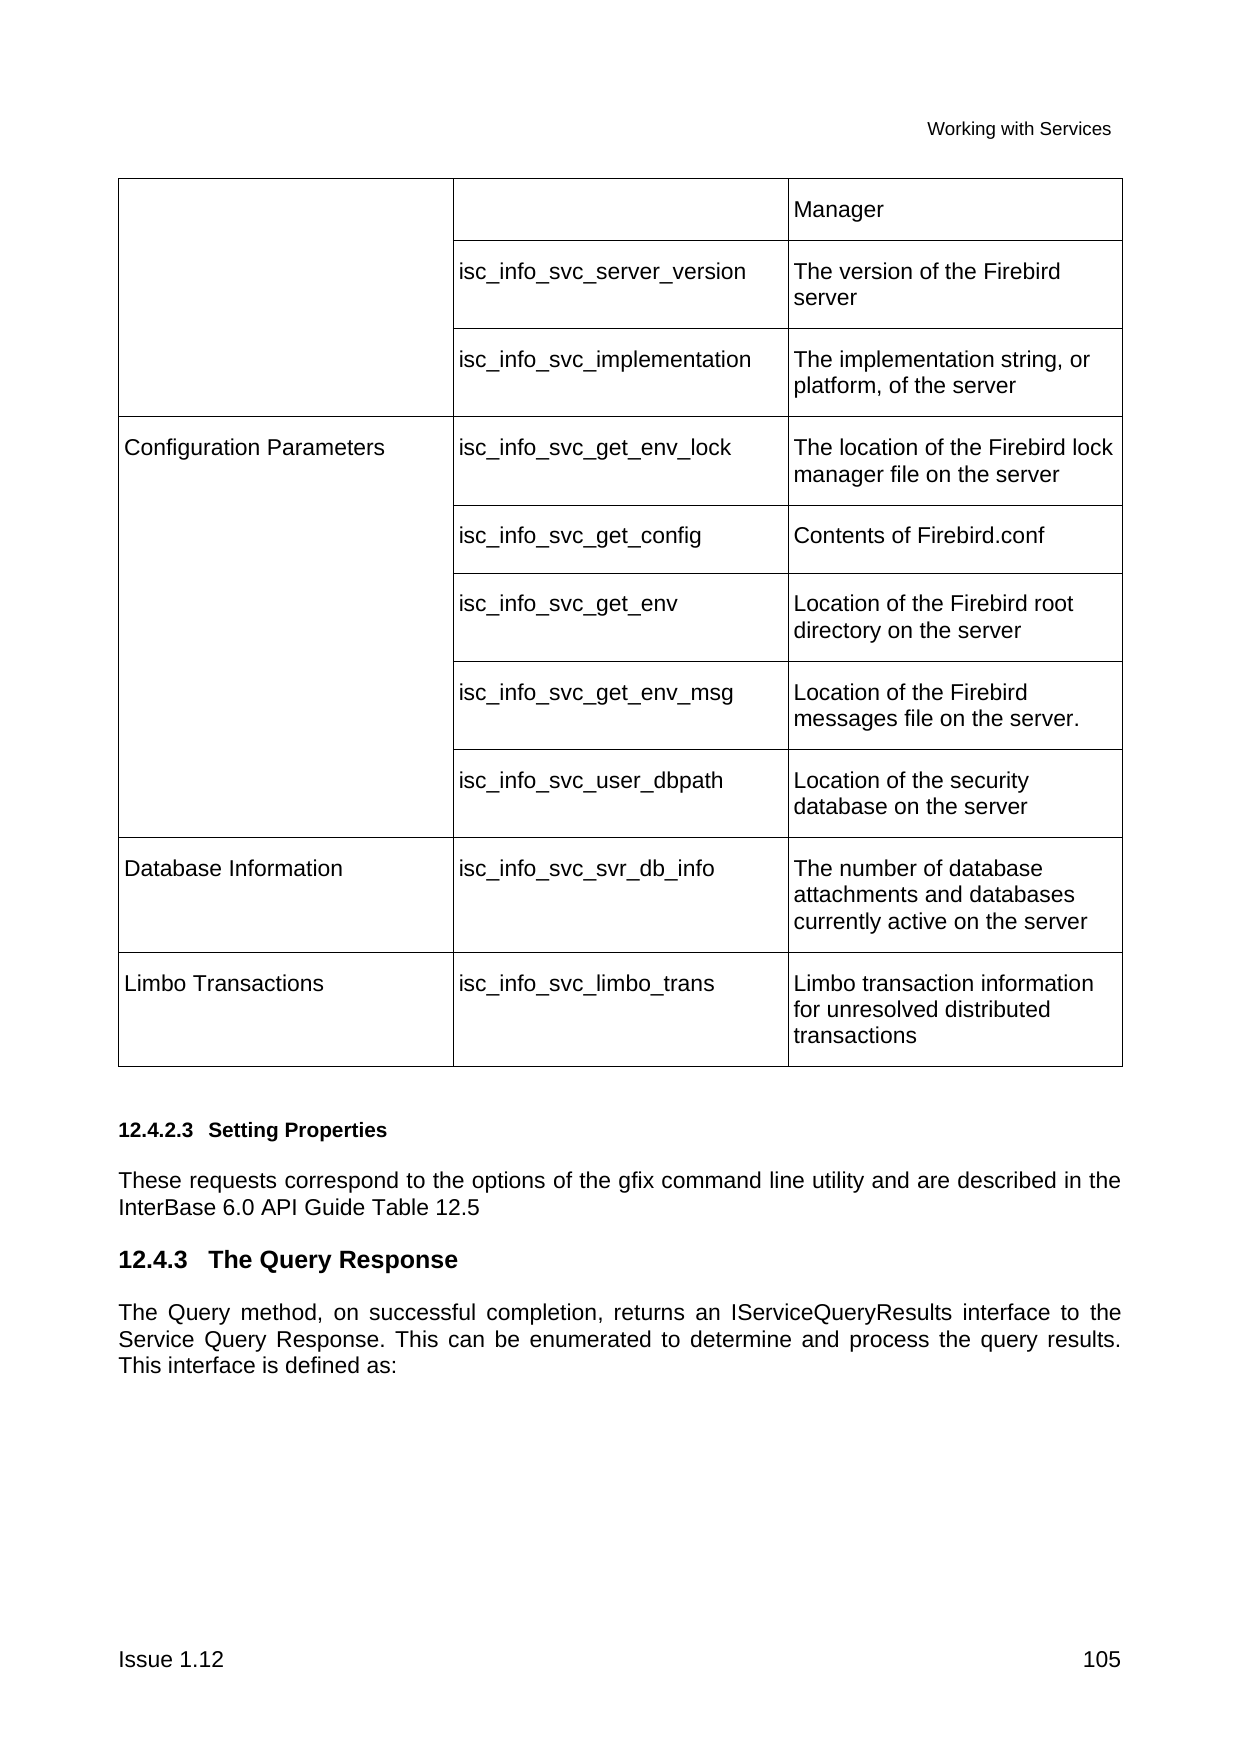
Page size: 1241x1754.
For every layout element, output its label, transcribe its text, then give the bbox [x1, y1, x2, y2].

table_cell isc_info_svc_server_version [454, 241, 788, 328]
table_cell Database Information [119, 838, 453, 952]
table_cell isc_info_svc_get_env [454, 574, 788, 661]
table_cell isc_info_svc_implementation [454, 329, 788, 416]
table_cell Limbo Transactions [119, 953, 453, 1066]
table_cell Location of the Firebird root directory on the server [789, 574, 1122, 661]
table_cell isc_info_svc_get_env_msg [454, 662, 788, 749]
text These requests correspond to the options of the gfix command line utility and are described in the InterBase 6.0 API Guide Table 12.5 [118, 1167, 1122, 1220]
table_cell The number of database attachments and databases currently active on the server [789, 838, 1122, 952]
table_cell The location of the Firebird lock manager file on the server [789, 417, 1122, 505]
table_cell isc_info_svc_get_env_lock [454, 417, 788, 505]
table_cell The version of the Firebird server [789, 241, 1122, 328]
table_cell The implementation string, or platform, of the server [789, 329, 1122, 416]
table_cell isc_info_svc_svr_db_info [454, 838, 788, 952]
table_cell [454, 179, 788, 240]
table_cell [119, 179, 453, 416]
table_cell Configuration Parameters [119, 417, 453, 837]
table_cell Limbo transaction information for unresolved distributed transactions [789, 953, 1122, 1066]
table_cell isc_info_svc_user_dbpath [454, 750, 788, 837]
text The Query method, on successful completion, returns an IServiceQueryResults interface to the Service Query Response. This can be enumerated to determine and process the query results. This interface is defined as: [118, 1299, 1122, 1378]
subtitle The Query Response [118, 1245, 1122, 1274]
table_cell Location of the security database on the server [789, 750, 1122, 837]
table_cell isc_info_svc_get_config [454, 506, 788, 572]
table_cell Contents of Firebird.conf [789, 506, 1122, 572]
subtitle Setting Properties [118, 1118, 1122, 1142]
table_cell Location of the Firebird messages file on the server. [789, 662, 1122, 749]
table_cell Manager [789, 179, 1122, 240]
table_cell isc_info_svc_limbo_trans [454, 953, 788, 1066]
